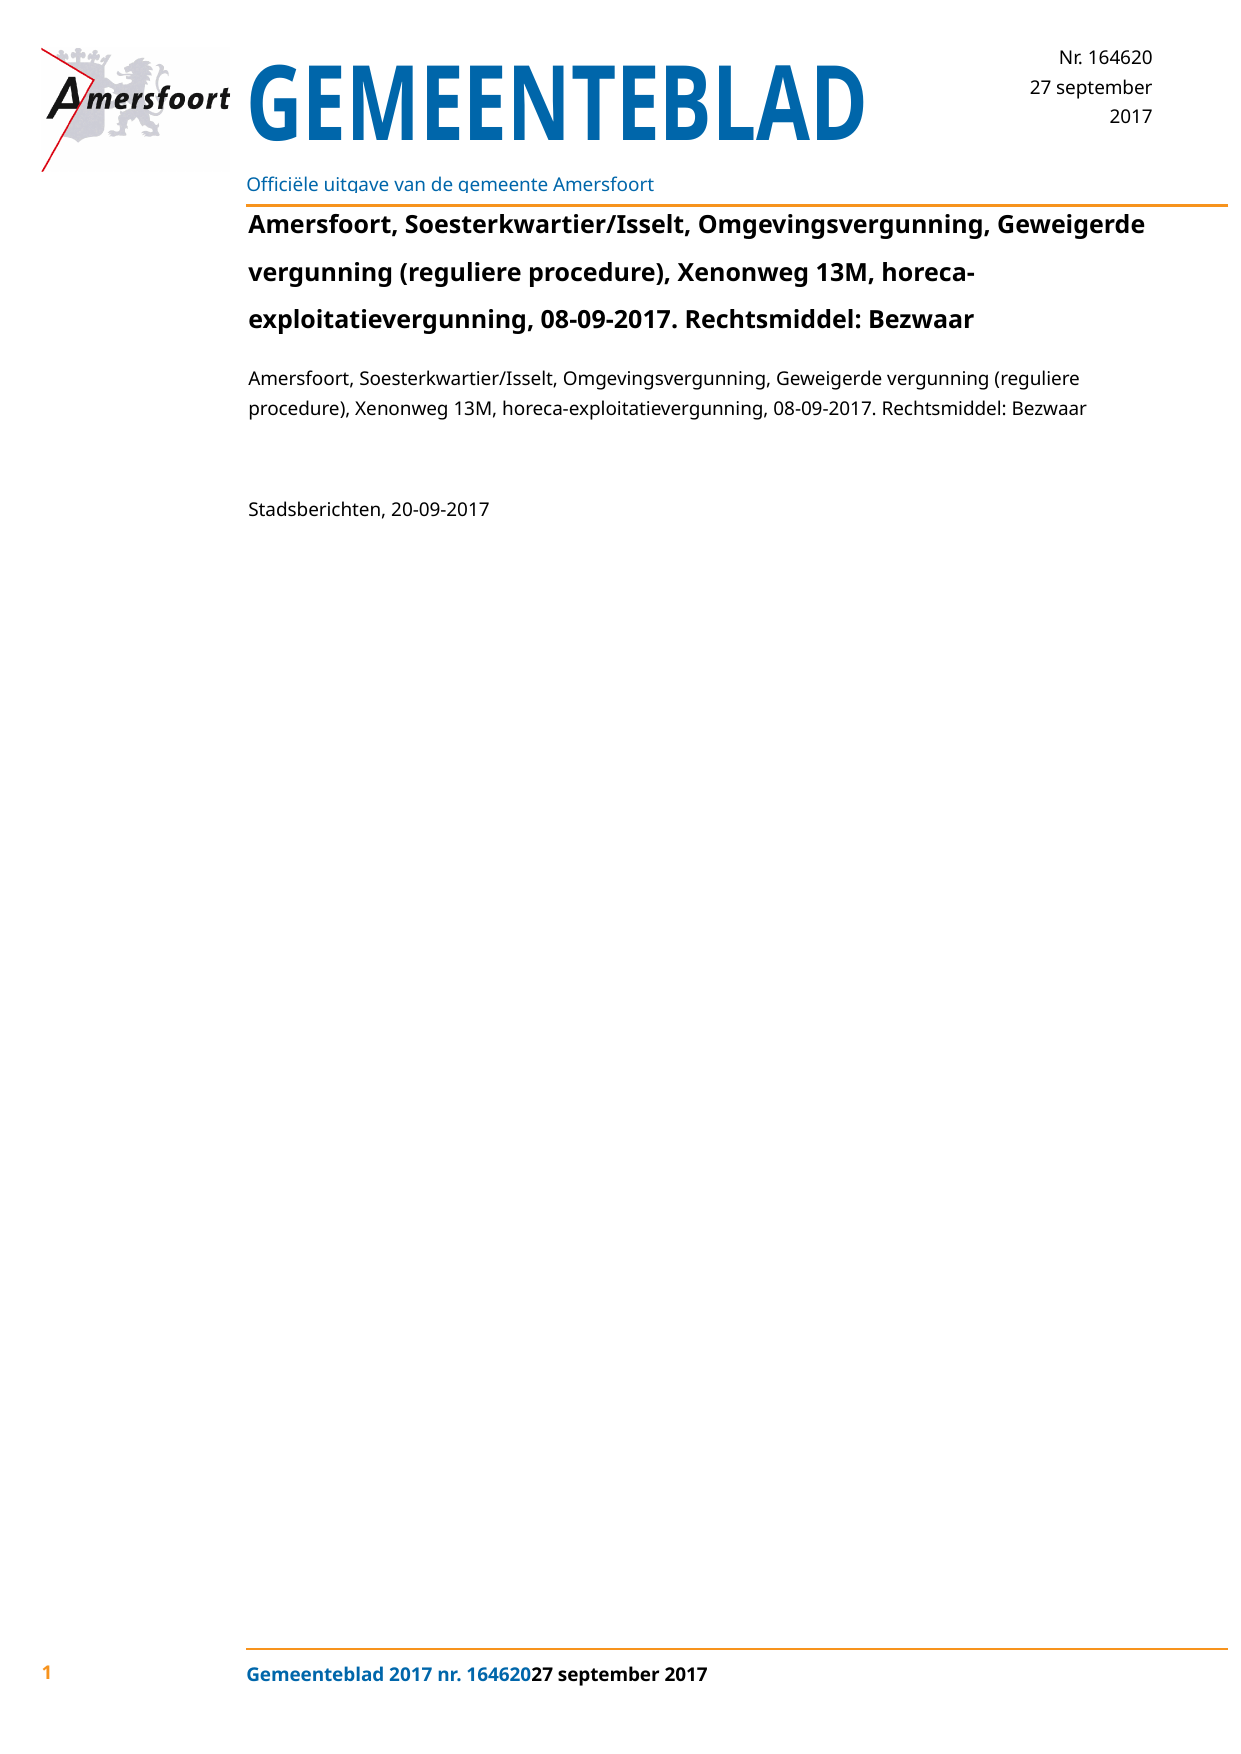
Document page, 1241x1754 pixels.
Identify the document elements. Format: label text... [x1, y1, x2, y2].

text Amersfoort, Soesterkwartier/Isselt, Omgevingsvergunning, Geweigerde vergunning (reguliere procedure), Xenonweg 13M, horeca-exploitatievergunning, 08-09-2017. Rechtsmiddel: Bezwaar [248, 207, 1152, 336]
picture [41, 47, 231, 172]
text Amersfoort, Soesterkwartier/Isselt, Omgevingsvergunning, Geweigerde vergunning (reguliere procedure), Xenonweg 13M, horeca-exploitatievergunning, 08-09-2017. Rechtsmiddel: Bezwaar [248, 366, 1152, 421]
text Stadsberichten, 20-09-2017 [248, 496, 1152, 522]
